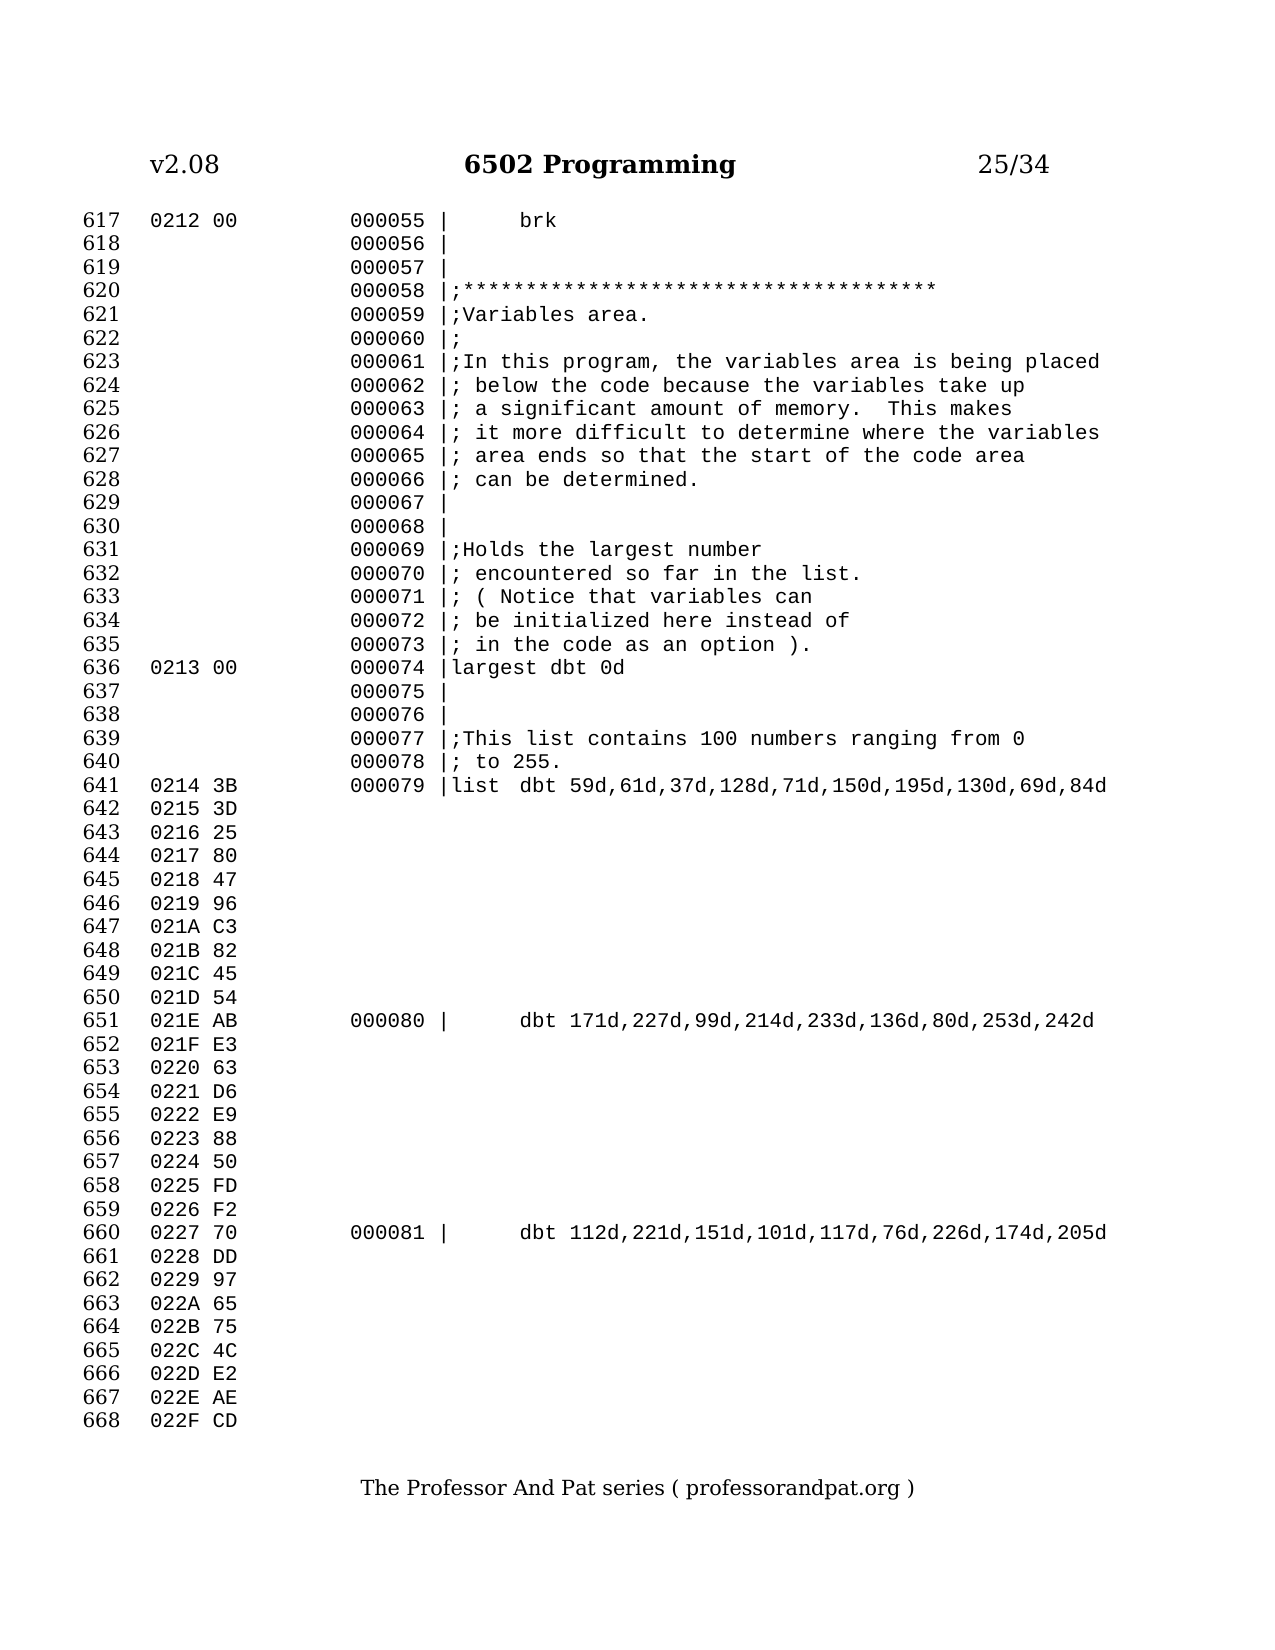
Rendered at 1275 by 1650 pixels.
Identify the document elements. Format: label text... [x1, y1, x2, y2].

text 000070 |; encountered so far in the list. [150, 563, 1125, 587]
text 000076 | [150, 704, 1125, 728]
text 0212 00 000055 | brk [150, 210, 1125, 233]
text 022E AE [150, 1387, 1125, 1411]
text 000066 |; can be determined. [150, 469, 1125, 492]
text 000073 |; in the code as an option ). [150, 634, 1125, 657]
text 000065 |; area ends so that the start of the code area [150, 445, 1125, 469]
text 000068 | [150, 516, 1125, 539]
text 000072 |; be initialized here instead of [150, 610, 1125, 634]
text 000067 | [150, 492, 1125, 516]
text 000071 |; ( Notice that variables can [150, 587, 1125, 610]
text 0217 80 [150, 846, 1125, 869]
text 0220 63 [150, 1057, 1125, 1081]
text 0213 00 000074 |largest dbt 0d [150, 657, 1125, 681]
text 0216 25 [150, 822, 1125, 846]
text 000075 | [150, 681, 1125, 704]
text 000062 |; below the code because the variables take up [150, 375, 1125, 398]
text 022F CD [150, 1411, 1125, 1434]
text 022A 65 [150, 1293, 1125, 1316]
text 021A C3 [150, 916, 1125, 940]
text 022C 4C [150, 1340, 1125, 1363]
text 021E AB 000080 | dbt 171d,227d,99d,214d,233d,136d,80d,253d,242d [150, 1010, 1125, 1034]
text 0228 DD [150, 1246, 1125, 1269]
text 000077 |;This list contains 100 numbers ranging from 0 [150, 728, 1125, 751]
text 022B 75 [150, 1316, 1125, 1340]
text 000060 |; [150, 328, 1125, 351]
text 000058 |;************************************** [150, 281, 1125, 304]
text 0224 50 [150, 1152, 1125, 1175]
text 000064 |; it more difficult to determine where the variables [150, 422, 1125, 445]
text 000056 | [150, 233, 1125, 257]
text 0222 E9 [150, 1104, 1125, 1128]
text 0223 88 [150, 1128, 1125, 1152]
text 000057 | [150, 257, 1125, 281]
text 021D 54 [150, 987, 1125, 1010]
text 022D E2 [150, 1363, 1125, 1387]
text 0215 3D [150, 798, 1125, 822]
text 021F E3 [150, 1034, 1125, 1057]
text 0214 3B 000079 |list dbt 59d,61d,37d,128d,71d,150d,195d,130d,69d,84d [150, 775, 1125, 798]
text 021C 45 [150, 963, 1125, 987]
text 0226 F2 [150, 1199, 1125, 1222]
text 021B 82 [150, 940, 1125, 963]
text 0229 97 [150, 1269, 1125, 1293]
text 000061 |;In this program, the variables area is being placed [150, 351, 1125, 375]
text 000063 |; a significant amount of memory. This makes [150, 398, 1125, 422]
text 0225 FD [150, 1175, 1125, 1199]
text 0221 D6 [150, 1081, 1125, 1104]
text 0218 47 [150, 869, 1125, 893]
text 000069 |;Holds the largest number [150, 539, 1125, 563]
text 000078 |; to 255. [150, 751, 1125, 775]
text 0219 96 [150, 893, 1125, 916]
text 000059 |;Variables area. [150, 304, 1125, 328]
text 0227 70 000081 | dbt 112d,221d,151d,101d,117d,76d,226d,174d,205d [150, 1222, 1125, 1246]
